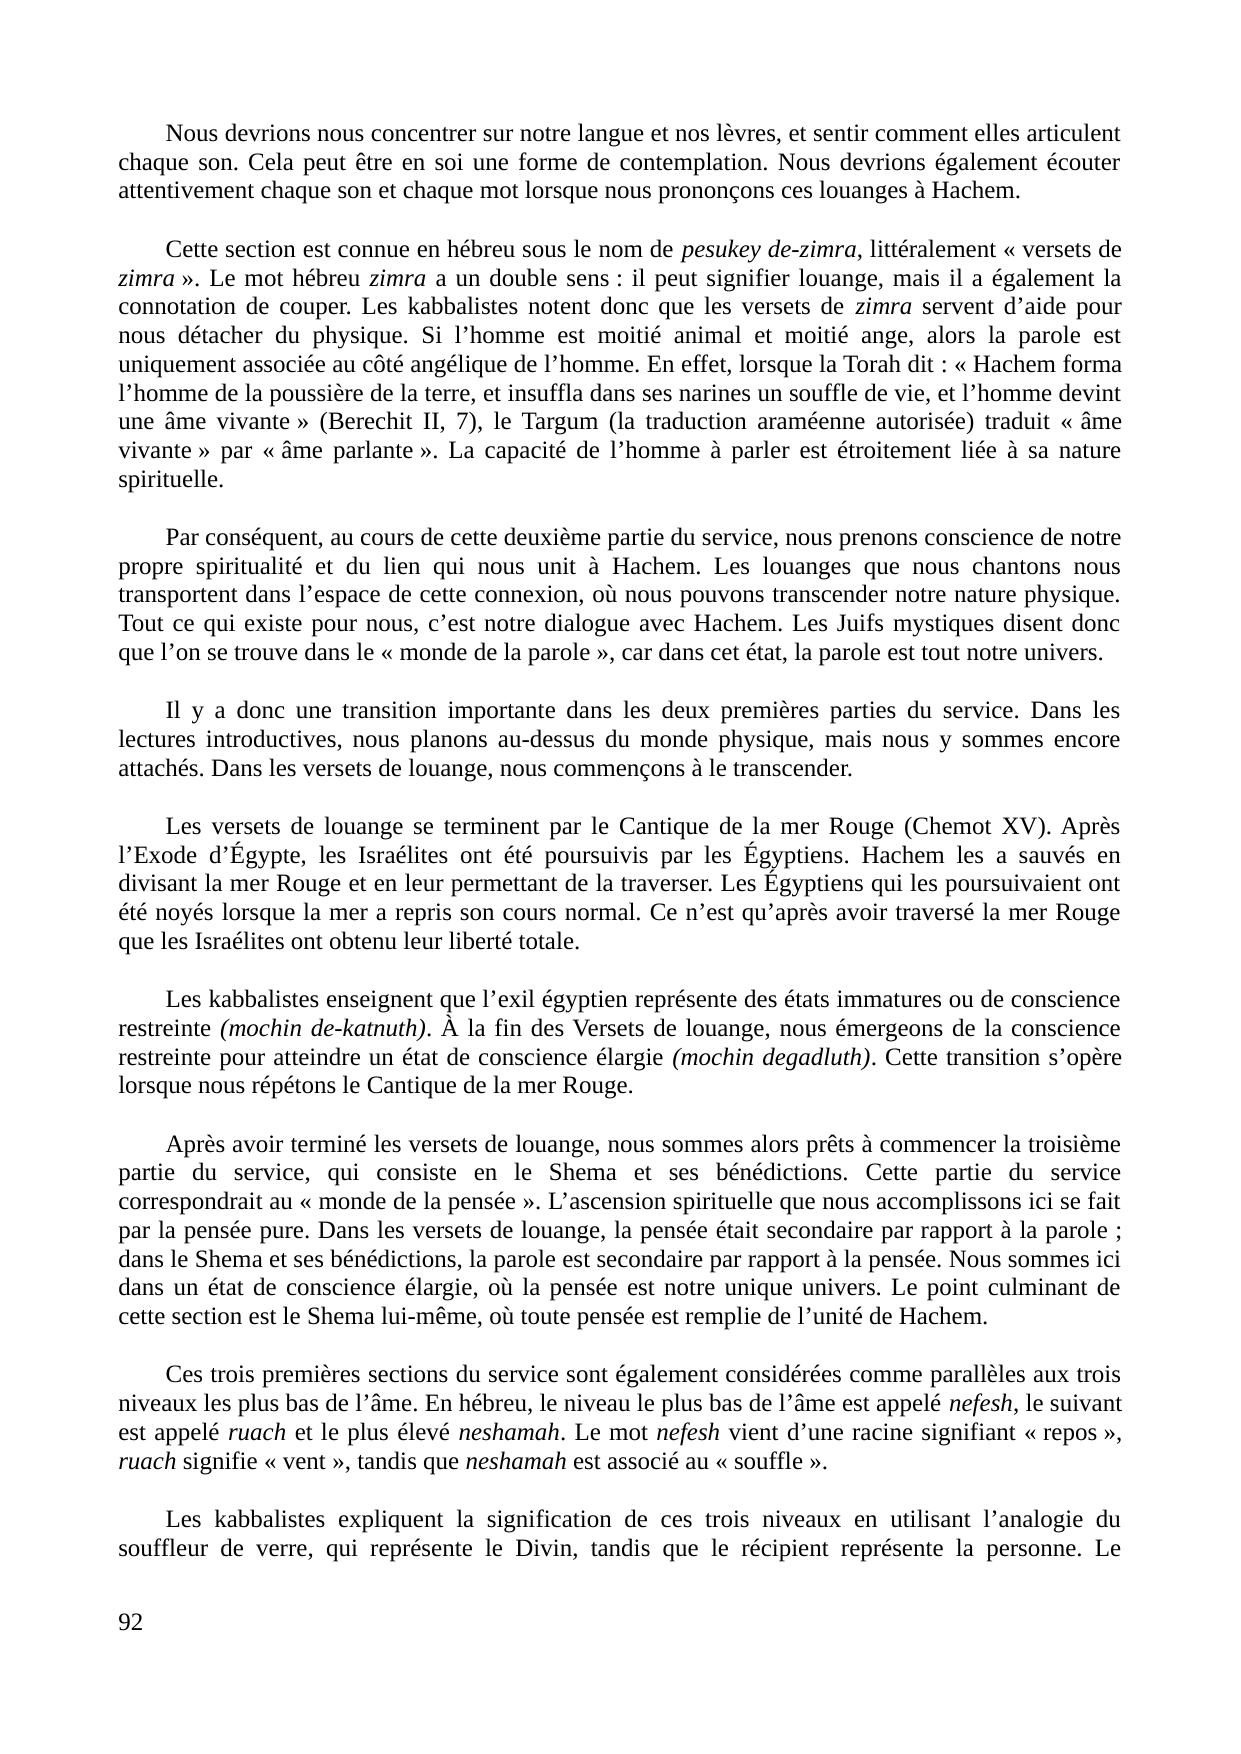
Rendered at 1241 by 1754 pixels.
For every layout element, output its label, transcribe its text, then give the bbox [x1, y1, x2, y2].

text Nous devrions nous concentrer sur notre langue et nos lèvres, et sentir comment elles articulent chaque son. Cela peut être en soi une forme de contemplation. Nous devrions également écouter attentivement chaque son et chaque mot lorsque nous prononçons ces louanges à Hachem. [118, 118, 1122, 204]
text Les versets de louange se terminent par le Cantique de la mer Rouge (Chemot XV). Après l’Exode d’Égypte, les Israélites ont été poursuivis par les Égyptiens. Hachem les a sauvés en divisant la mer Rouge et en leur permettant de la traverser. Les Égyptiens qui les poursuivaient ont été noyés lorsque la mer a repris son cours normal. Ce n’est qu’après avoir traversé la mer Rouge que les Israélites ont obtenu leur liberté totale. [118, 811, 1122, 955]
text Après avoir terminé les versets de louange, nous sommes alors prêts à commencer la troisième partie du service, qui consiste en le Shema et ses bénédictions. Cette partie du service correspondrait au « monde de la pensée ». L’ascension spirituelle que nous accomplissons ici se fait par la pensée pure. Dans les versets de louange, la pensée était secondaire par rapport à la parole ; dans le Shema et ses bénédictions, la parole est secondaire par rapport à la pensée. Nous sommes ici dans un état de conscience élargie, où la pensée est notre unique univers. Le point culminant de cette section est le Shema lui-même, où toute pensée est remplie de l’unité de Hachem. [118, 1129, 1122, 1330]
text Il y a donc une transition importante dans les deux premières parties du service. Dans les lectures introductives, nous planons au-dessus du monde physique, mais nous y sommes encore attachés. Dans les versets de louange, nous commençons à le transcender. [118, 695, 1122, 782]
text Les kabbalistes enseignent que l’exil égyptien représente des états immatures ou de conscience restreinte (mochin de-katnuth). À la fin des Versets de louange, nous émergeons de la conscience restreinte pour atteindre un état de conscience élargie (mochin degadluth). Cette transition s’opère lorsque nous répétons le Cantique de la mer Rouge. [118, 984, 1122, 1099]
text Ces trois premières sections du service sont également considérées comme parallèles aux trois niveaux les plus bas de l’âme. En hébreu, le niveau le plus bas de l’âme est appelé nefesh, le suivant est appelé ruach et le plus élevé neshamah. Le mot nefesh vient d’une racine signifiant « repos », ruach signifie « vent », tandis que neshamah est associé au « souffle ». [118, 1359, 1122, 1474]
text Les kabbalistes expliquent la signification de ces trois niveaux en utilisant l’analogie du souffleur de verre, qui représente le Divin, tandis que le récipient représente la personne. Le [118, 1504, 1122, 1561]
text Par conséquent, au cours de cette deuxième partie du service, nous prenons conscience de notre propre spiritualité et du lien qui nous unit à Hachem. Les louanges que nous chantons nous transportent dans l’espace de cette connexion, où nous pouvons transcender notre nature physique. Tout ce qui existe pour nous, c’est notre dialogue avec Hachem. Les Juifs mystiques disent donc que l’on se trouve dans le « monde de la parole », car dans cet état, la parole est tout notre univers. [118, 522, 1122, 666]
text Cette section est connue en hébreu sous le nom de pesukey de-zimra, littéralement « versets de zimra ». Le mot hébreu zimra a un double sens : il peut signifier louange, mais il a également la connotation de couper. Les kabbalistes notent donc que les versets de zimra servent d’aide pour nous détacher du physique. Si l’homme est moitié animal et moitié ange, alors la parole est uniquement associée au côté angélique de l’homme. En effet, lorsque la Torah dit : « Hachem forma l’homme de la poussière de la terre, et insuffla dans ses narines un souffle de vie, et l’homme devint une âme vivante » (Berechit II, 7), le Targum (la traduction araméenne autorisée) traduit « âme vivante » par « âme parlante ». La capacité de l’homme à parler est étroitement liée à sa nature spirituelle. [118, 234, 1122, 493]
